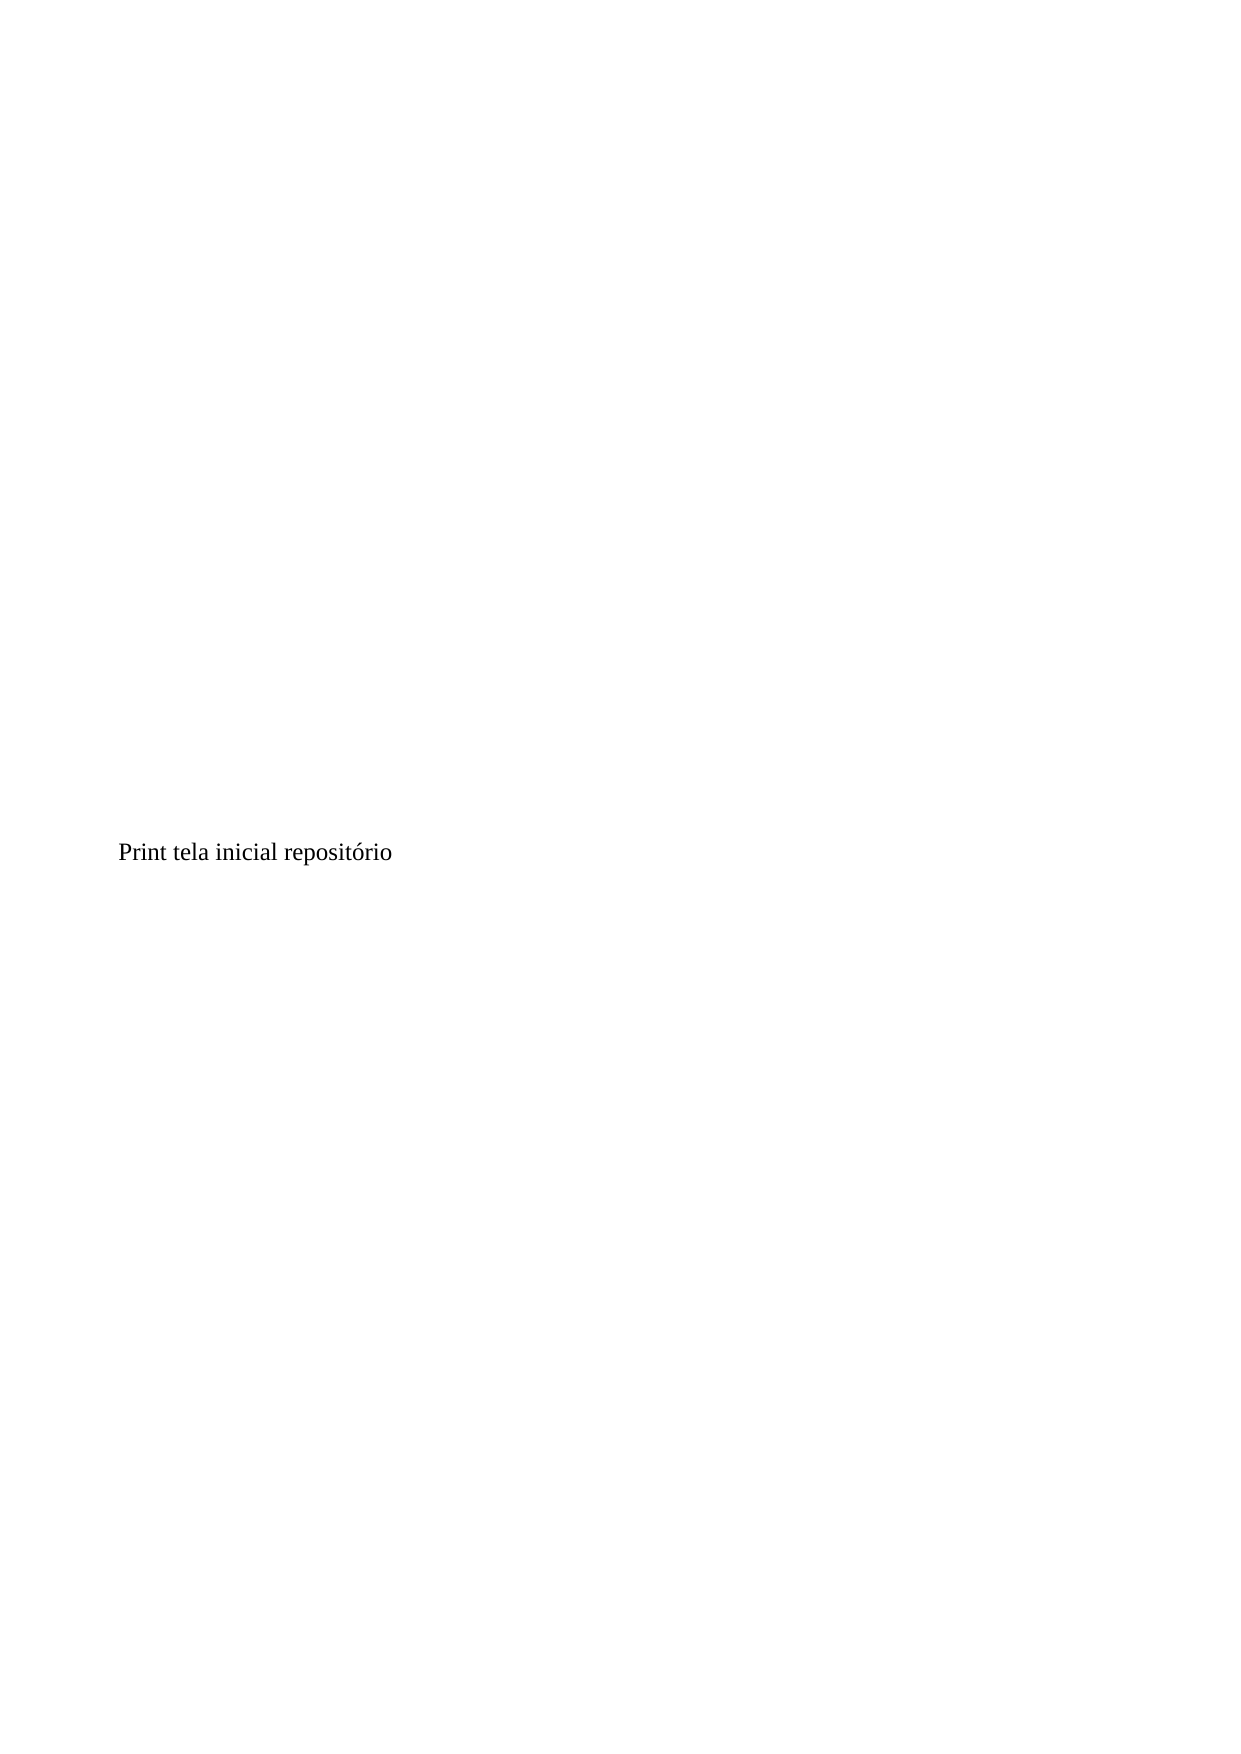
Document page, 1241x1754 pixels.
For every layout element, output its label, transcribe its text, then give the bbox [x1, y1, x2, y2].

text Print tela inicial repositório [118, 837, 1122, 866]
